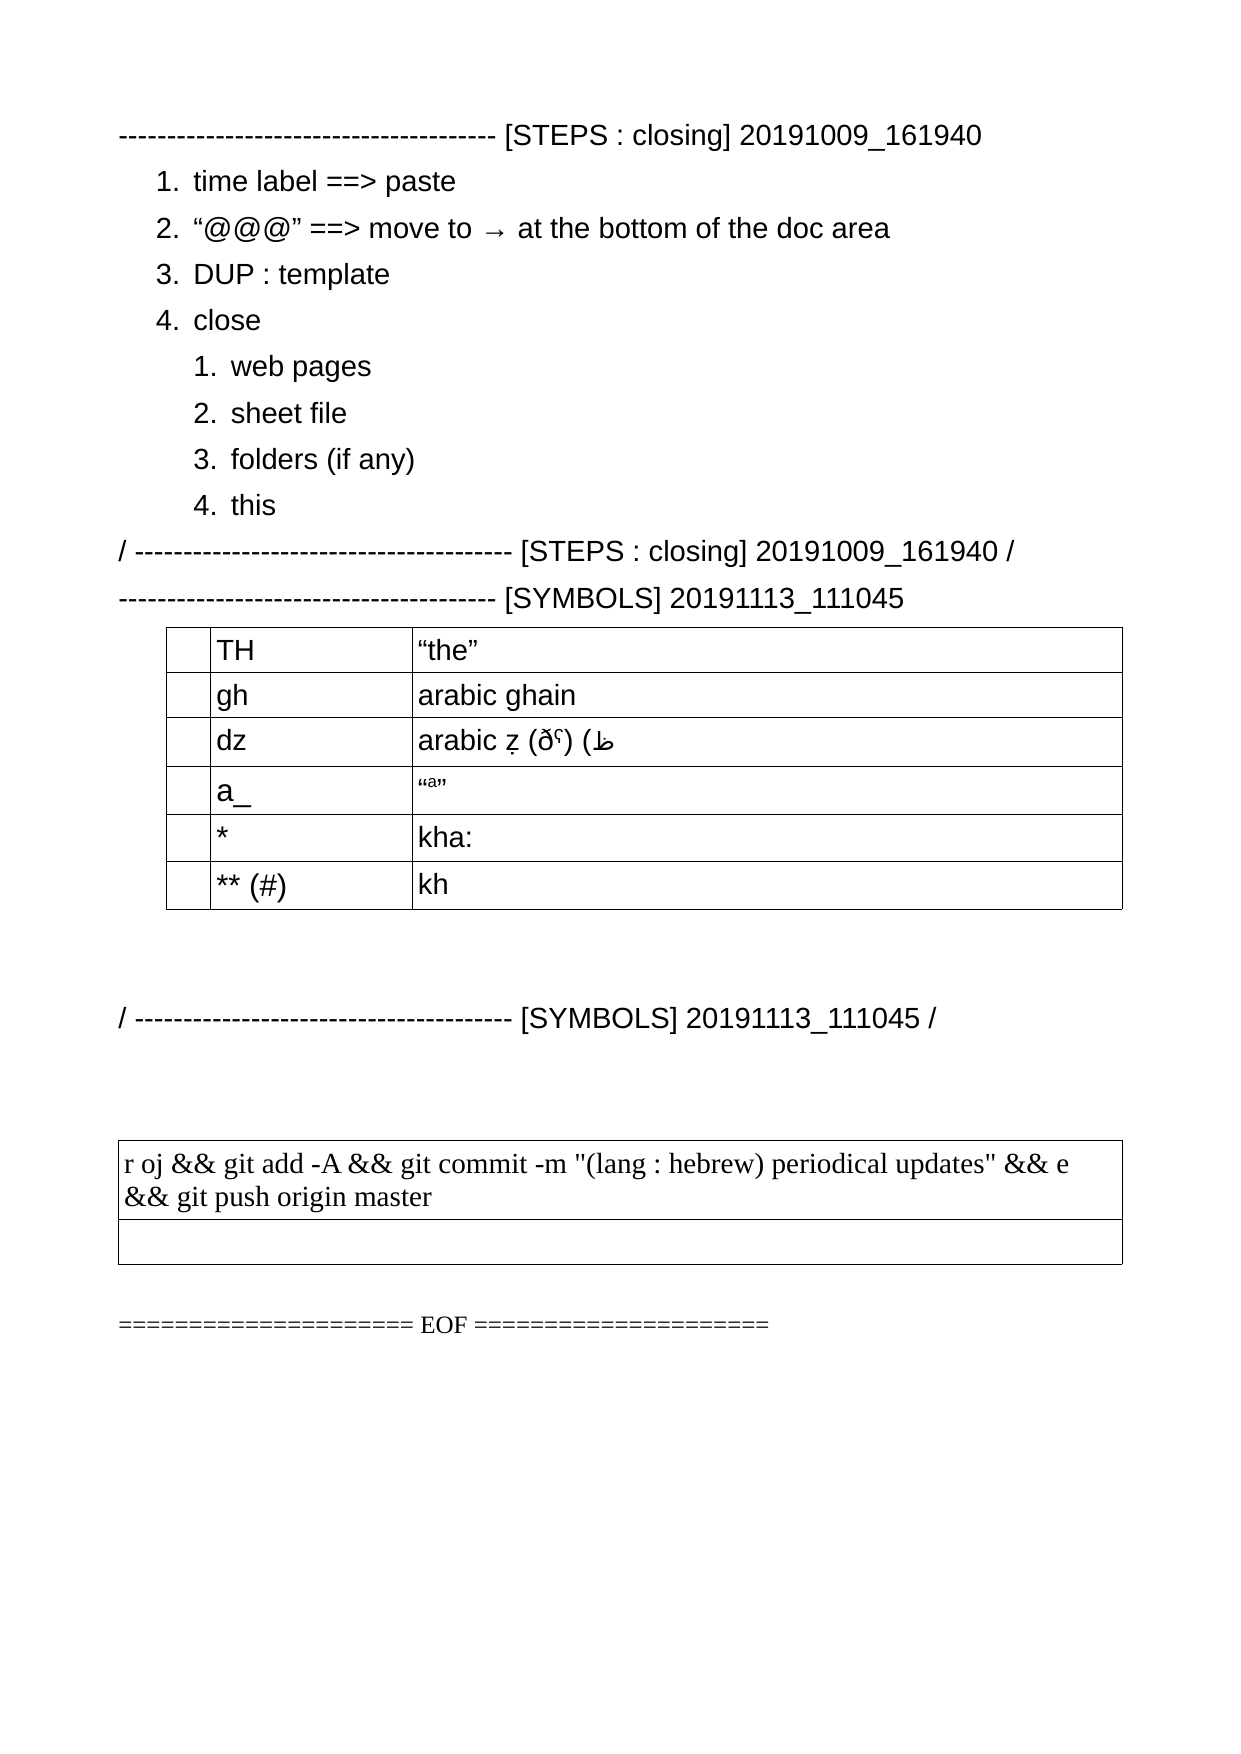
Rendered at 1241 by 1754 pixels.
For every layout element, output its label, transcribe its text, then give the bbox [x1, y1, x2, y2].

list this [193, 488, 1122, 522]
table_cell kha: [413, 815, 1122, 861]
table_cell gh [211, 673, 412, 717]
table_cell [167, 718, 210, 766]
list “@@@” ==> move to → at the bottom of the doc area [156, 211, 1122, 244]
list close [156, 303, 1122, 337]
table_header r oj && git add -A && git commit -m "(lang : hebrew) periodical updates" && e && git push origin master [119, 1141, 1122, 1219]
list web pages [193, 349, 1122, 383]
table_cell [167, 673, 210, 717]
text / --------------------------------------- [STEPS : closing] 20191009_161940 / [118, 534, 1122, 568]
text ===================== EOF ===================== [118, 1310, 1122, 1339]
table_cell [167, 767, 210, 814]
table_header TH [211, 628, 412, 672]
text --------------------------------------- [STEPS : closing] 20191009_161940 [118, 118, 1122, 152]
text --------------------------------------- [SYMBOLS] 20191113_111045 [118, 581, 1122, 614]
table_cell “a” [413, 767, 1122, 814]
table_cell * [211, 815, 412, 861]
table_cell dz [211, 718, 412, 766]
table_cell a_ [211, 767, 412, 814]
text / --------------------------------------- [SYMBOLS] 20191113_111045 / [118, 1001, 1122, 1035]
table_cell ** (#) [211, 862, 412, 909]
table_cell arabic ghain [413, 673, 1122, 717]
table_cell [119, 1220, 1122, 1264]
list folders (if any) [193, 442, 1122, 475]
table_cell kh [413, 862, 1122, 909]
list DUP : template [156, 257, 1122, 290]
table_cell [167, 862, 210, 909]
list sheet file [193, 396, 1122, 429]
table_cell arabic ẓ (ðˁ) (ظ [413, 718, 1122, 766]
table_cell [167, 815, 210, 861]
table_header [167, 628, 210, 672]
list time label ==> paste [156, 164, 1122, 198]
table_header “the” [413, 628, 1122, 672]
